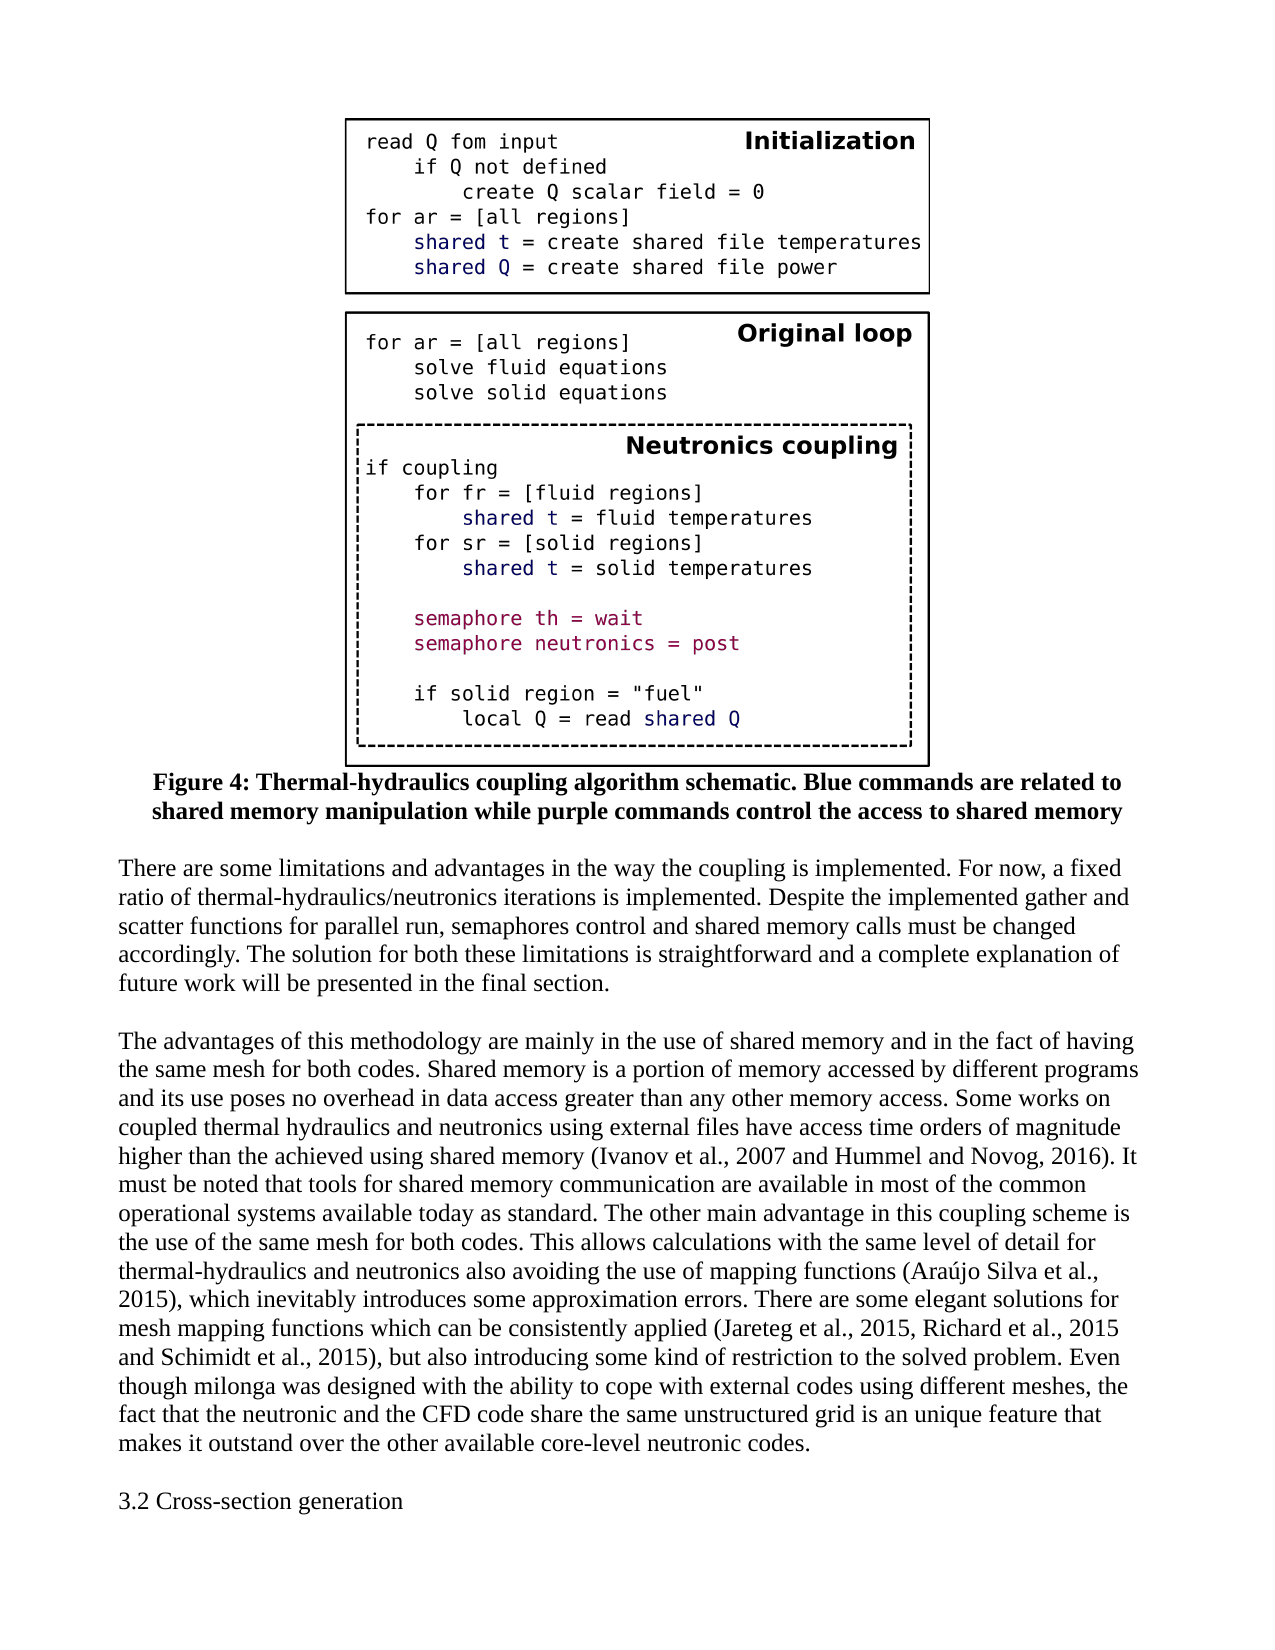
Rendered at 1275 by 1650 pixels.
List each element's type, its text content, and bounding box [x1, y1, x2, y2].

picture [344, 118, 930, 767]
text The advantages of this methodology are mainly in the use of shared memory and in the fact of having the same mesh for both codes. Shared memory is a portion of memory accessed by different programs and its use poses no overhead in data access greater than any other memory access. Some works on coupled thermal hydraulics and neutronics using external files have access time orders of magnitude higher than the achieved using shared memory (Ivanov et al., 2007 and Hummel and Novog, 2016). It must be noted that tools for shared memory communication are available in most of the common operational systems available today as standard. The other main advantage in this coupling scheme is the use of the same mesh for both codes. This allows calculations with the same level of detail for thermal-hydraulics and neutronics also avoiding the use of mapping functions (Araújo Silva et al., 2015), which inevitably introduces some approximation errors. There are some elegant solutions for mesh mapping functions which can be consistently applied (Jareteg et al., 2015, Richard et al., 2015 and Schimidt et al., 2015), but also introducing some kind of restriction to the solved problem. Even though milonga was designed with the ability to cope with external codes using different meshes, the fact that the neutronic and the CFD code share the same unstructured grid is an unique feature that makes it outstand over the other available core-level neutronic codes. [118, 1026, 1157, 1457]
text Figure 4: Thermal-hydraulics coupling algorithm schematic. Blue commands are related to shared memory manipulation while purple commands control the access to shared memory [118, 767, 1157, 824]
text 3.2 Cross-section generation [118, 1486, 1157, 1514]
text There are some limitations and advantages in the way the coupling is implemented. For now, a fixed ratio of thermal-hydraulics/neutronics iterations is implemented. Despite the implemented gather and scatter functions for parallel run, semaphores control and shared memory calls must be changed accordingly. The solution for both these limitations is straightforward and a complete explanation of future work will be presented in the final section. [118, 853, 1157, 997]
